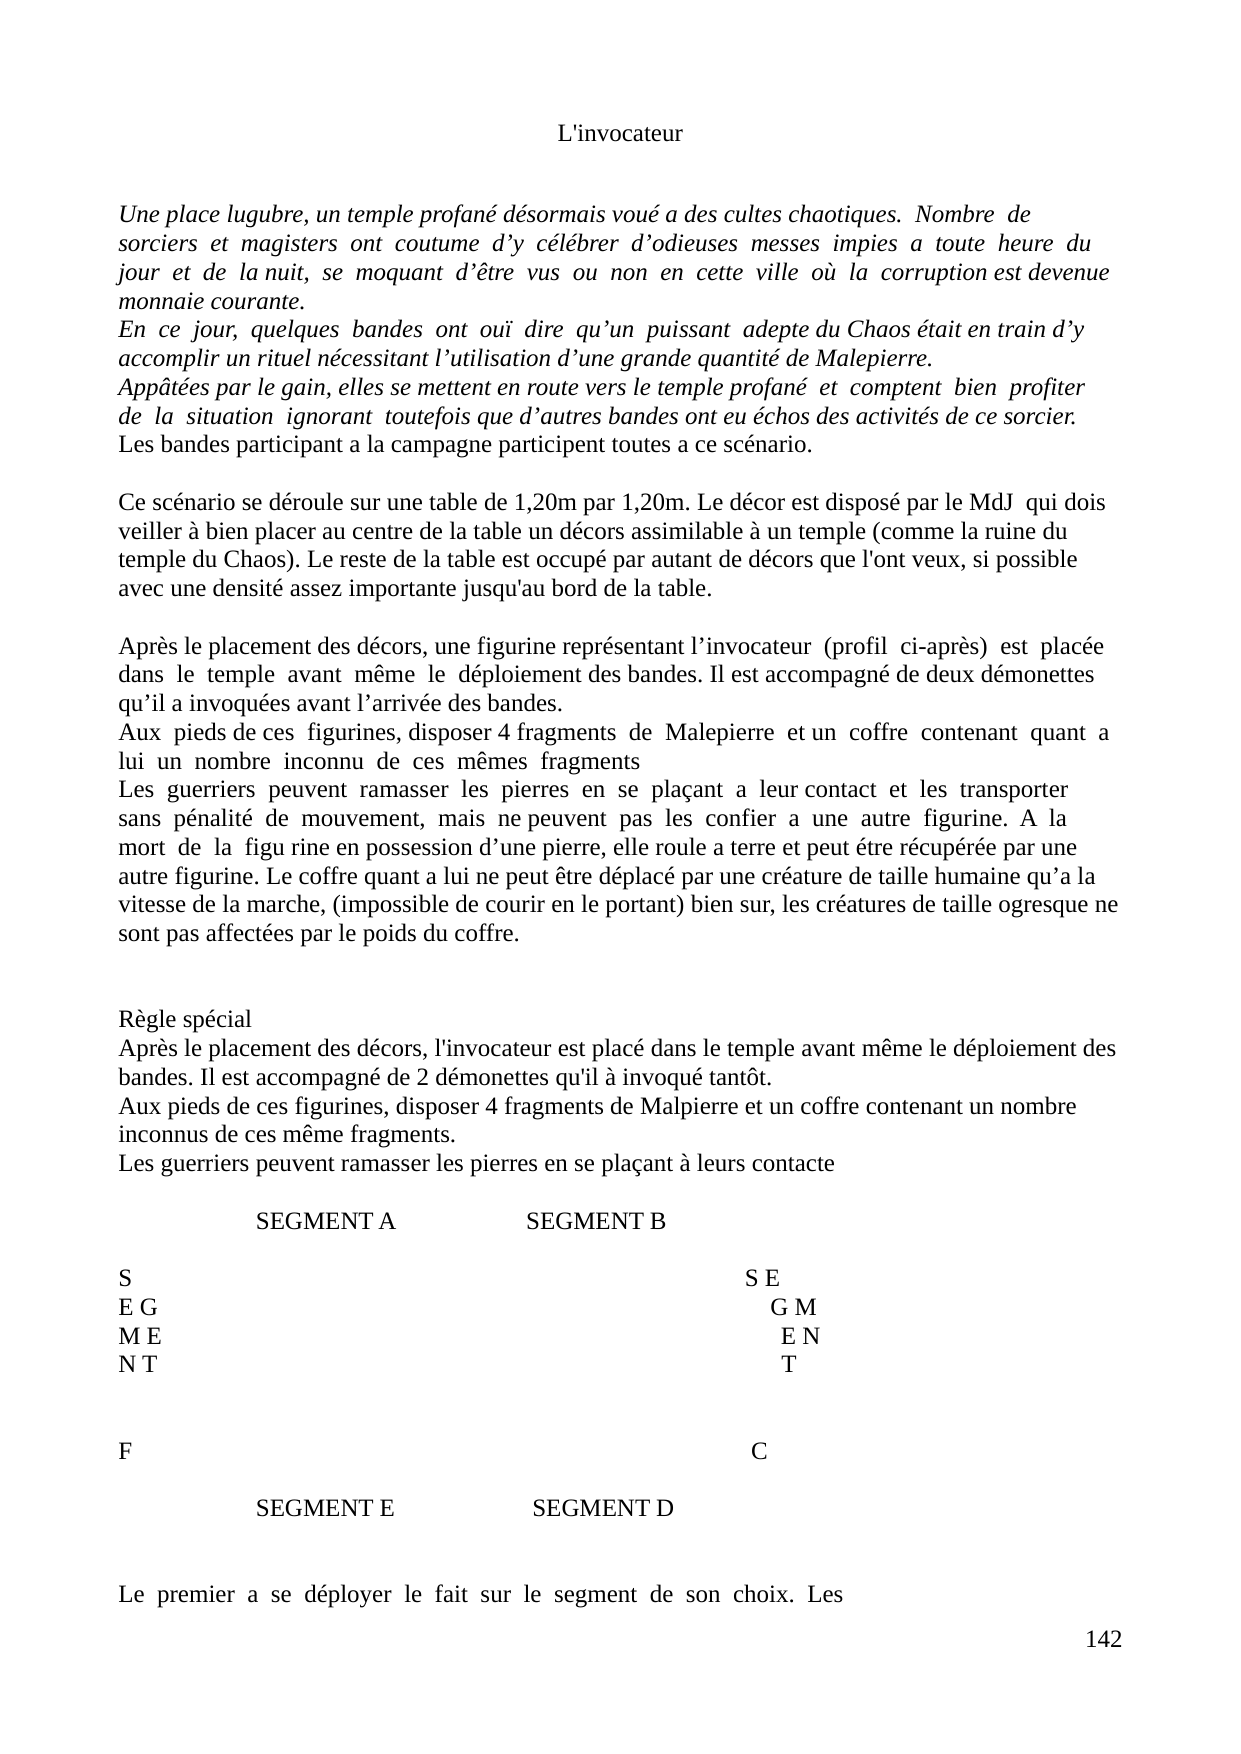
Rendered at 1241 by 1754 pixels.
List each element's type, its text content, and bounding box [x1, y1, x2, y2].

text Les guerriers peuvent ramasser les pierres en se plaçant à leurs contacte [118, 1148, 1122, 1177]
text En ce jour, quelques bandes ont ouï dire qu’un puissant adepte du Chaos était en train d’y accomplir un rituel nécessitant l’utilisation d’une grande quantité de Malepierre. [118, 314, 1122, 372]
text Aux pieds de ces figurines, disposer 4 fragments de Malepierre et un coffre contenant quant a lui un nombre inconnu de ces mêmes fragments [118, 717, 1122, 774]
text Une place lugubre, un temple profané désormais voué a des cultes chaotiques. Nombre de sorciers et magisters ont coutume d’y célébrer d’odieuses messes impies a toute heure du jour et de la nuit, se moquant d’être vus ou non en cette ville où la corruption est devenue monnaie courante. [118, 199, 1122, 314]
text S S E E G G M M E E N N T T [118, 1263, 1122, 1378]
text L'invocateur [118, 118, 1122, 147]
text Après le placement des décors, l'invocateur est placé dans le temple avant même le déploiement des bandes. Il est accompagné de 2 démonettes qu'il à invoqué tantôt. [118, 1033, 1122, 1091]
text Règle spécial [118, 1004, 1122, 1033]
text Les bandes participant a la campagne participent toutes a ce scénario. [118, 429, 1122, 458]
text Appâtées par le gain, elles se mettent en route vers le temple profané et comptent bien profiter de la situation ignorant toutefois que d’autres bandes ont eu échos des activités de ce sorcier. [118, 372, 1122, 429]
text F C [118, 1436, 1122, 1464]
text Les guerriers peuvent ramasser les pierres en se plaçant a leur contact et les transporter sans pénalité de mouvement, mais ne peuvent pas les confier a une autre figurine. A la mort de la figu rine en possession d’une pierre, elle roule a terre et peut étre récupérée par une autre figurine. Le coffre quant a lui ne peut être déplacé par une créature de taille humaine qu’a la vitesse de la marche, (impossible de courir en le portant) bien sur, les créatures de taille ogresque ne sont pas affectées par le poids du coffre. [118, 774, 1122, 947]
text Après le placement des décors, une figurine représentant l’invocateur (profil ci-après) est placée dans le temple avant même le déploiement des bandes. Il est accompagné de deux démonettes qu’il a invoquées avant l’arrivée des bandes. [118, 631, 1122, 717]
text Ce scénario se déroule sur une table de 1,20m par 1,20m. Le décor est disposé par le MdJ qui dois veiller à bien placer au centre de la table un décors assimilable à un temple (comme la ruine du temple du Chaos). Le reste de la table est occupé par autant de décors que l'ont veux, si possible avec une densité assez importante jusqu'au bord de la table. [118, 487, 1122, 602]
text SEGMENT A SEGMENT B [118, 1206, 1122, 1234]
text Le premier a se déployer le fait sur le segment de son choix. Les [118, 1579, 1122, 1608]
text Aux pieds de ces figurines, disposer 4 fragments de Malpierre et un coffre contenant un nombre inconnus de ces même fragments. [118, 1091, 1122, 1148]
text SEGMENT E SEGMENT D [118, 1493, 1122, 1522]
